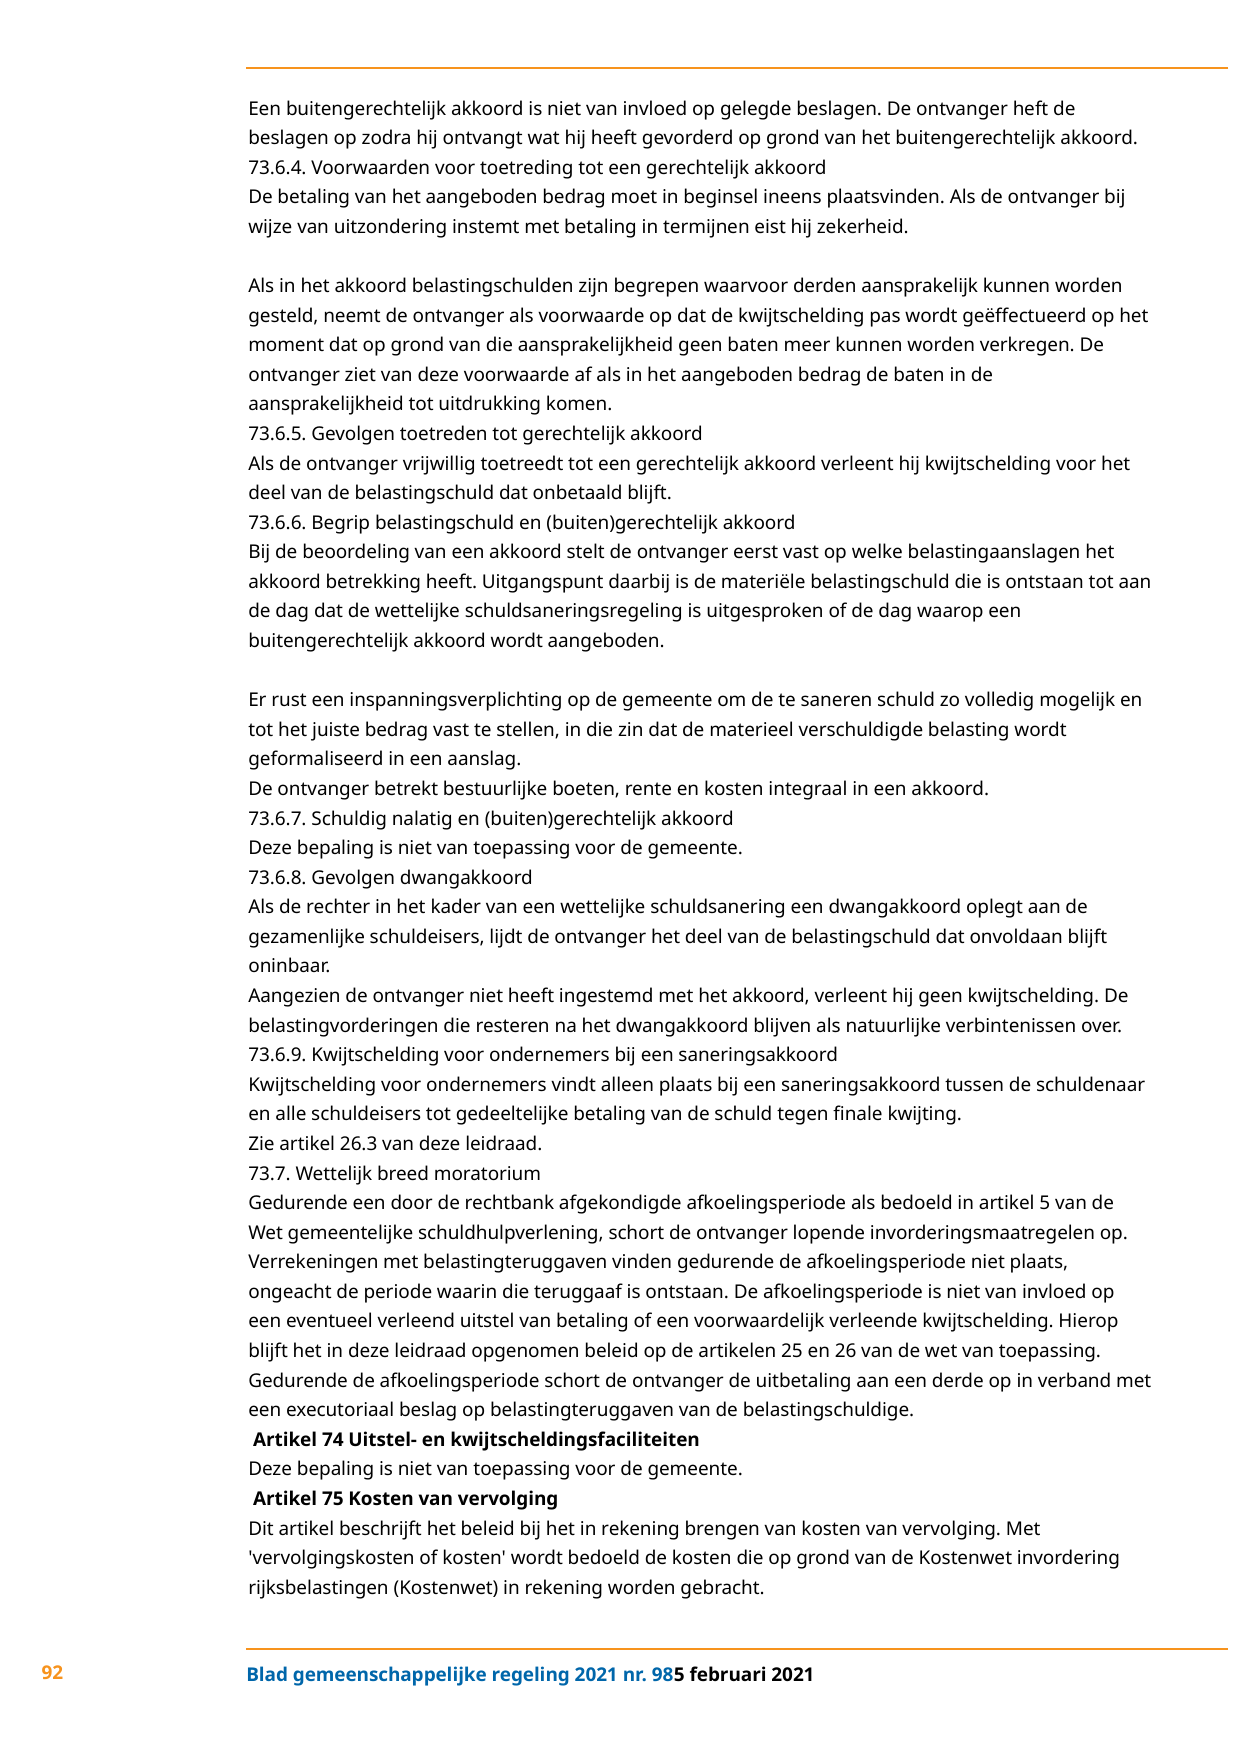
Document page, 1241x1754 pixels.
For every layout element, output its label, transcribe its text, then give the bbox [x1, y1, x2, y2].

text Deze bepaling is niet van toepassing voor de gemeente. [248, 1456, 1152, 1481]
text Als de rechter in het kader van een wettelijke schuldsanering een dwangakkoord oplegt aan de gezamenlijke schuldeisers, lijdt de ontvanger het deel van de belastingschuld dat onvoldaan blijft oninbaar. [248, 893, 1152, 978]
text 73.7. Wettelijk breed moratorium [248, 1160, 1152, 1186]
text 73.6.4. Voorwaarden voor toetreding tot een gerechtelijk akkoord [248, 154, 1152, 180]
text Een buitengerechtelijk akkoord is niet van invloed op gelegde beslagen. De ontvanger heft de beslagen op zodra hij ontvangt wat hij heeft gevorderd op grond van het buitengerechtelijk akkoord. [248, 95, 1152, 150]
text Artikel 75 Kosten van vervolging [248, 1485, 1152, 1511]
text Als in het akkoord belastingschulden zijn begrepen waarvoor derden aansprakelijk kunnen worden gesteld, neemt de ontvanger als voorwaarde op dat de kwijtschelding pas wordt geëffectueerd op het moment dat op grond van die aansprakelijkheid geen baten meer kunnen worden verkregen. De ontvanger ziet van deze voorwaarde af als in het aangeboden bedrag de baten in de aansprakelijkheid tot uitdrukking komen. [248, 272, 1152, 416]
text De ontvanger betrekt bestuurlijke boeten, rente en kosten integraal in een akkoord. [248, 775, 1152, 801]
text Artikel 74 Uitstel- en kwijtscheldingsfaciliteiten [248, 1426, 1152, 1452]
text Er rust een inspanningsverplichting op de gemeente om de te saneren schuld zo volledig mogelijk en tot het juiste bedrag vast te stellen, in die zin dat de materieel verschuldigde belasting wordt geformaliseerd in een aanslag. [248, 686, 1152, 771]
text Gedurende een door de rechtbank afgekondigde afkoelingsperiode als bedoeld in artikel 5 van de Wet gemeentelijke schuldhulpverlening, schort de ontvanger lopende invorderingsmaatregelen op. [248, 1189, 1152, 1245]
text 73.6.5. Gevolgen toetreden tot gerechtelijk akkoord [248, 420, 1152, 446]
text 73.6.6. Begrip belastingschuld en (buiten)gerechtelijk akkoord [248, 509, 1152, 535]
text 73.6.7. Schuldig nalatig en (buiten)gerechtelijk akkoord [248, 805, 1152, 831]
text Zie artikel 26.3 van deze leidraad. [248, 1130, 1152, 1156]
text Dit artikel beschrijft het beleid bij het in rekening brengen van kosten van vervolging. Met 'vervolgingskosten of kosten' wordt bedoeld de kosten die op grond van de Kostenwet invordering rijksbelastingen (Kostenwet) in rekening worden gebracht. [248, 1515, 1152, 1600]
text Als de ontvanger vrijwillig toetreedt tot een gerechtelijk akkoord verleent hij kwijtschelding voor het deel van de belastingschuld dat onbetaald blijft. [248, 450, 1152, 505]
text 73.6.9. Kwijtschelding voor ondernemers bij een saneringsakkoord [248, 1041, 1152, 1067]
text 73.6.8. Gevolgen dwangakkoord [248, 864, 1152, 890]
picture [41, 47, 231, 172]
text Verrekeningen met belastingteruggaven vinden gedurende de afkoelingsperiode niet plaats, ongeacht de periode waarin die teruggaaf is ontstaan. De afkoelingsperiode is niet van invloed op een eventueel verleend uitstel van betaling of een voorwaardelijk verleende kwijtschelding. Hierop blijft het in deze leidraad opgenomen beleid op de artikelen 25 en 26 van de wet van toepassing. Gedurende de afkoelingsperiode schort de ontvanger de uitbetaling aan een derde op in verband met een executoriaal beslag op belastingteruggaven van de belastingschuldige. [248, 1248, 1152, 1422]
text Bij de beoordeling van een akkoord stelt de ontvanger eerst vast op welke belastingaanslagen het akkoord betrekking heeft. Uitgangspunt daarbij is de materiële belastingschuld die is ontstaan tot aan de dag dat de wettelijke schuldsaneringsregeling is uitgesproken of de dag waarop een buitengerechtelijk akkoord wordt aangeboden. [248, 538, 1152, 653]
text De betaling van het aangeboden bedrag moet in beginsel ineens plaatsvinden. Als de ontvanger bij wijze van uitzondering instemt met betaling in termijnen eist hij zekerheid. [248, 183, 1152, 239]
text Deze bepaling is niet van toepassing voor de gemeente. [248, 834, 1152, 860]
text Aangezien de ontvanger niet heeft ingestemd met het akkoord, verleent hij geen kwijtschelding. De belastingvorderingen die resteren na het dwangakkoord blijven als natuurlijke verbintenissen over. [248, 982, 1152, 1038]
text Kwijtschelding voor ondernemers vindt alleen plaats bij een saneringsakkoord tussen de schuldenaar en alle schuldeisers tot gedeeltelijke betaling van de schuld tegen finale kwijting. [248, 1071, 1152, 1126]
